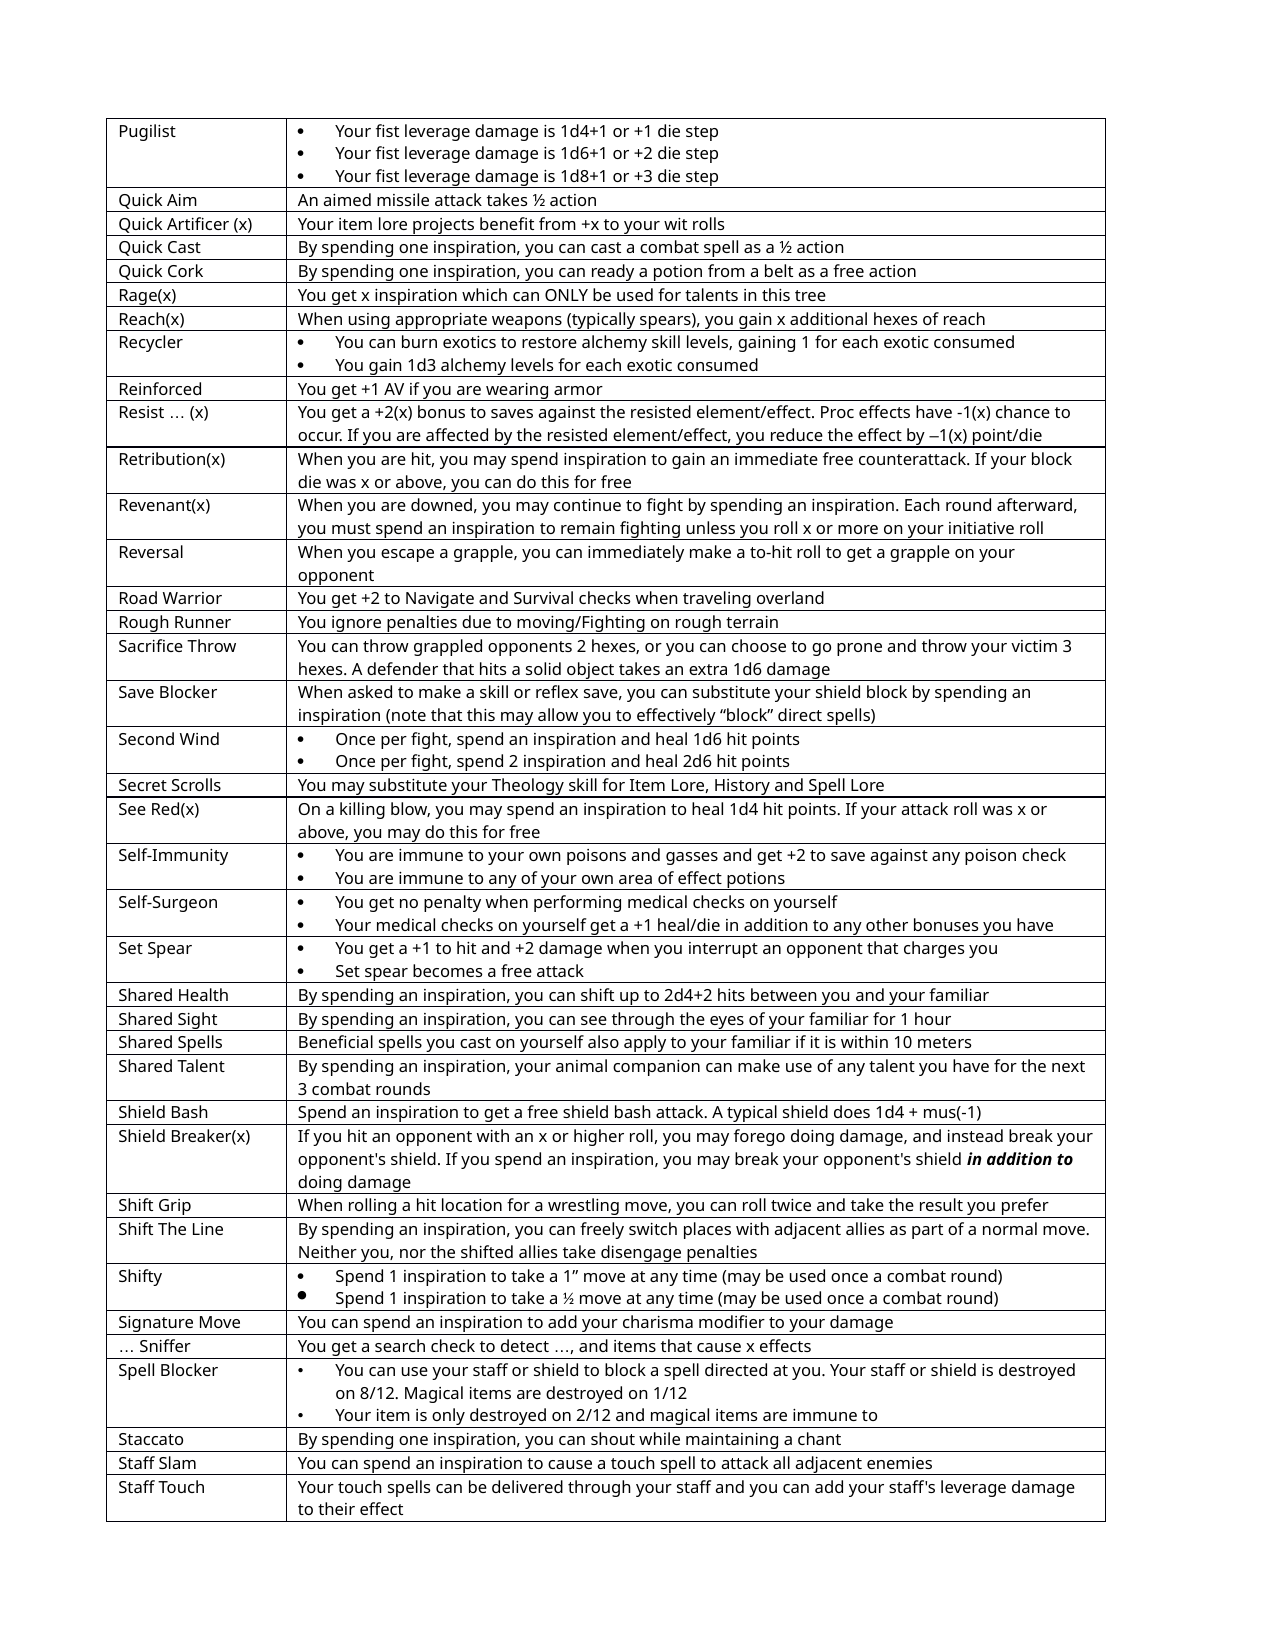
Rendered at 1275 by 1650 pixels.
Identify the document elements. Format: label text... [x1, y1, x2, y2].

table_cell Set Spear [107, 937, 286, 982]
table_cell Second Wind [107, 727, 286, 773]
table_cell When using appropriate weapons (typically spears), you gain x additional hexes of reach [287, 307, 1105, 330]
table_cell Quick Cork [107, 260, 286, 282]
table_cell Save Blocker [107, 681, 286, 726]
table_cell Signature Move [107, 1311, 286, 1334]
table_cell Secret Scrolls [107, 774, 286, 796]
table_cell Shift Grip [107, 1194, 286, 1217]
table_cell Reach(x) [107, 307, 286, 330]
table_cell Staccato [107, 1428, 286, 1451]
table_cell Spend 1 inspiration to take a 1” move at any time (may be used once a combat round) Spend 1 inspiration to take a ½ move at any time (may be used once a combat round) [287, 1264, 1105, 1310]
table_cell Revenant(x) [107, 494, 286, 539]
table_cell When you are hit, you may spend inspiration to gain an immediate free counterattack. If your block die was x or above, you can do this for free [287, 448, 1105, 493]
table_cell By spending one inspiration, you can cast a combat spell as a ½ action [287, 236, 1105, 258]
table_cell Pugilist [107, 119, 286, 187]
table_cell You get a +2(x) bonus to saves against the resisted element/effect. Proc effects have -1(x) chance to occur. If you are affected by the resisted element/effect, you reduce the effect by –1(x) point/die [287, 401, 1105, 446]
table_cell Shift The Line [107, 1218, 286, 1263]
table_cell Self-Surgeon [107, 890, 286, 936]
table_cell Once per fight, spend an inspiration and heal 1d6 hit points Once per fight, spend 2 inspiration and heal 2d6 hit points [287, 727, 1105, 773]
table_cell You get a search check to detect …, and items that cause x effects [287, 1335, 1105, 1358]
table_cell Shared Spells [107, 1031, 286, 1053]
table_cell When you are downed, you may continue to fight by spending an inspiration. Each round afterward, you must spend an inspiration to remain fighting unless you roll x or more on your initiative roll [287, 494, 1105, 539]
table_cell By spending one inspiration, you can shout while maintaining a chant [287, 1428, 1105, 1451]
table_cell Recycler [107, 331, 286, 376]
table_cell Beneficial spells you cast on yourself also apply to your familiar if it is within 10 meters [287, 1031, 1105, 1053]
table_cell Road Warrior [107, 587, 286, 609]
table_cell Self-Immunity [107, 844, 286, 889]
table_cell Shield Bash [107, 1101, 286, 1124]
table_cell You can burn exotics to restore alchemy skill levels, gaining 1 for each exotic consumed You gain 1d3 alchemy levels for each exotic consumed [287, 331, 1105, 376]
table_cell … Sniffer [107, 1335, 286, 1358]
table_cell Shifty [107, 1264, 286, 1310]
table_cell Quick Aim [107, 188, 286, 211]
table_cell Reversal [107, 540, 286, 586]
table_cell You are immune to your own poisons and gasses and get +2 to save against any poison check You are immune to any of your own area of effect potions [287, 844, 1105, 889]
table_cell You can spend an inspiration to add your charisma modifier to your damage [287, 1311, 1105, 1334]
table_cell You get +1 AV if you are wearing armor [287, 377, 1105, 400]
table_cell By spending one inspiration, you can ready a potion from a belt as a free action [287, 260, 1105, 282]
table_cell Your item lore projects benefit from +x to your wit rolls [287, 212, 1105, 235]
table_cell By spending an inspiration, your animal companion can make use of any talent you have for the next 3 combat rounds [287, 1055, 1105, 1100]
table_cell Rough Runner [107, 611, 286, 633]
table_cell Your touch spells can be delivered through your staff and you can add your staff's leverage damage to their effect [287, 1475, 1105, 1521]
table_cell You get no penalty when performing medical checks on yourself Your medical checks on yourself get a +1 heal/die in addition to any other bonuses you have [287, 890, 1105, 936]
table_cell Shared Sight [107, 1007, 286, 1030]
table_cell By spending an inspiration, you can shift up to 2d4+2 hits between you and your familiar [287, 983, 1105, 1006]
table_cell See Red(x) [107, 798, 286, 843]
table_cell When you escape a grapple, you can immediately make a to-hit roll to get a grapple on your opponent [287, 540, 1105, 586]
table_cell Reinforced [107, 377, 286, 400]
table_cell You get a +1 to hit and +2 damage when you interrupt an opponent that charges you Set spear becomes a free attack [287, 937, 1105, 982]
table_cell On a killing blow, you may spend an inspiration to heal 1d4 hit points. If your attack roll was x or above, you may do this for free [287, 798, 1105, 843]
table_cell When asked to make a skill or reflex save, you can substitute your shield block by spending an inspiration (note that this may allow you to effectively “block” direct spells) [287, 681, 1105, 726]
table_cell Staff Touch [107, 1475, 286, 1521]
table_cell You get +2 to Navigate and Survival checks when traveling overland [287, 587, 1105, 609]
table_cell Rage(x) [107, 283, 286, 306]
table_cell Retribution(x) [107, 448, 286, 493]
table_cell By spending an inspiration, you can freely switch places with adjacent allies as part of a normal move. Neither you, nor the shifted allies take disengage penalties [287, 1218, 1105, 1263]
table_cell If you hit an opponent with an x or higher roll, you may forego doing damage, and instead break your opponent's shield. If you spend an inspiration, you may break your opponent's shield in addition to doing damage [287, 1125, 1105, 1193]
table_cell Shield Breaker(x) [107, 1125, 286, 1193]
table_cell You can use your staff or shield to block a spell directed at you. Your staff or shield is destroyed on 8/12. Magical items are destroyed on 1/12 Your item is only destroyed on 2/12 and magical items are immune to [287, 1359, 1105, 1427]
table_cell By spending an inspiration, you can see through the eyes of your familiar for 1 hour [287, 1007, 1105, 1030]
table_cell Shared Health [107, 983, 286, 1006]
table_cell You can spend an inspiration to cause a touch spell to attack all adjacent enemies [287, 1452, 1105, 1474]
table_cell When rolling a hit location for a wrestling move, you can roll twice and take the result you prefer [287, 1194, 1105, 1217]
table_cell You ignore penalties due to moving/Fighting on rough terrain [287, 611, 1105, 633]
table_cell Your fist leverage damage is 1d4+1 or +1 die step Your fist leverage damage is 1d6+1 or +2 die step Your fist leverage damage is 1d8+1 or +3 die step [287, 119, 1105, 187]
table_cell Shared Talent [107, 1055, 286, 1100]
table_cell You can throw grappled opponents 2 hexes, or you can choose to go prone and throw your victim 3 hexes. A defender that hits a solid object takes an extra 1d6 damage [287, 634, 1105, 680]
table_cell Sacrifice Throw [107, 634, 286, 680]
table_cell Staff Slam [107, 1452, 286, 1474]
table_cell You may substitute your Theology skill for Item Lore, History and Spell Lore [287, 774, 1105, 796]
table_cell Quick Artificer (x) [107, 212, 286, 235]
table_cell Spend an inspiration to get a free shield bash attack. A typical shield does 1d4 + mus(-1) [287, 1101, 1105, 1124]
table_cell Quick Cast [107, 236, 286, 258]
table_cell You get x inspiration which can ONLY be used for talents in this tree [287, 283, 1105, 306]
table_cell Spell Blocker [107, 1359, 286, 1427]
table_cell An aimed missile attack takes ½ action [287, 188, 1105, 211]
table_cell Resist … (x) [107, 401, 286, 446]
